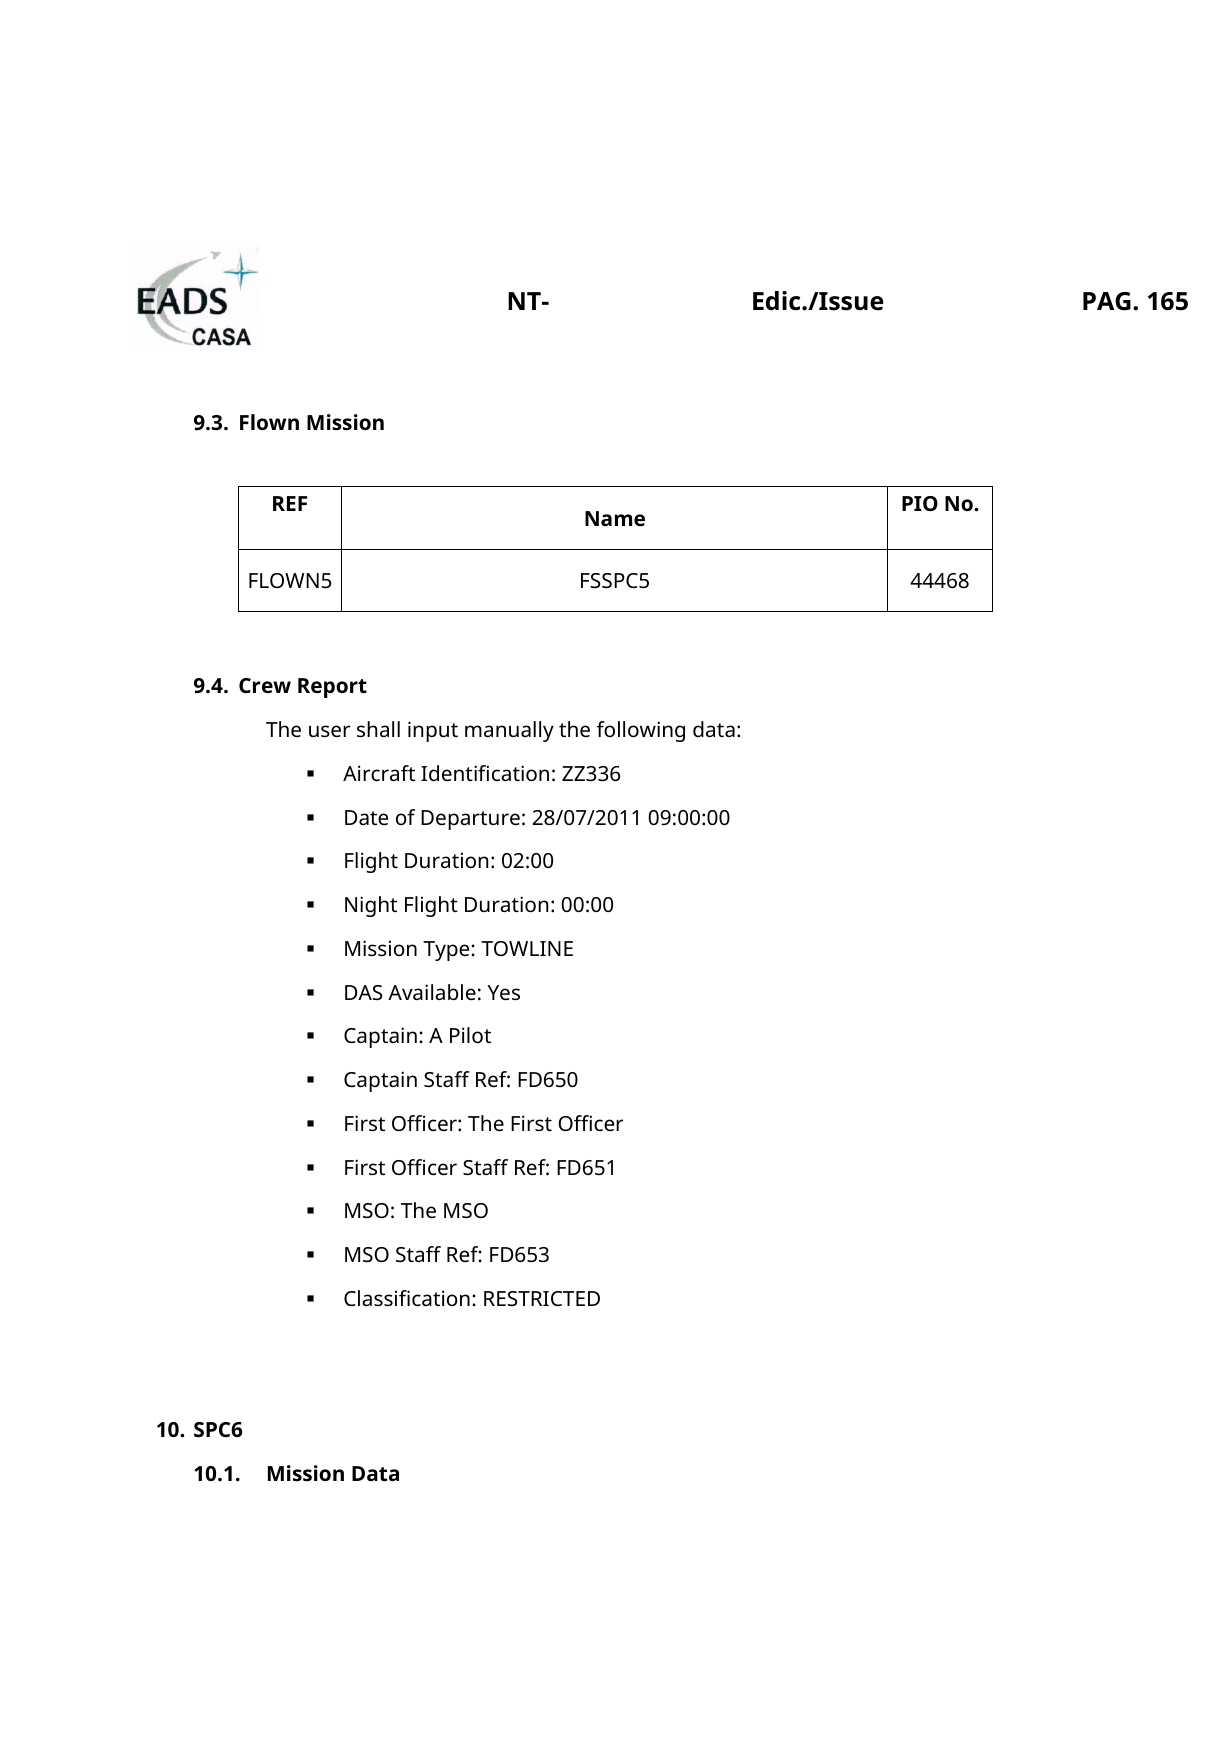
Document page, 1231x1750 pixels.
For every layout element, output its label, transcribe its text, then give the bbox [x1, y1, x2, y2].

list Captain: A Pilot [306, 1012, 1112, 1050]
list Crew Report [193, 662, 1112, 700]
list First Officer: The First Officer [306, 1100, 1112, 1137]
list Night Flight Duration: 00:00 [306, 881, 1112, 918]
list DAS Available: Yes [306, 968, 1112, 1006]
list Flight Duration: 02:00 [306, 837, 1112, 875]
table_cell FSSPC5 [342, 550, 887, 611]
table_header REF [239, 487, 341, 549]
text The user shall input manually the following data: [266, 706, 1083, 743]
picture [134, 247, 261, 350]
table_cell FLOWN5 [239, 550, 341, 611]
list Mission Data [193, 1450, 1112, 1487]
list SPC6 [156, 1406, 1112, 1443]
list Date of Departure: 28/07/2011 09:00:00 [306, 793, 1112, 831]
list Flown Mission [193, 399, 1112, 436]
list First Officer Staff Ref: FD651 [306, 1143, 1112, 1181]
list Aircraft Identification: ZZ336 [306, 750, 1112, 787]
list MSO: The MSO [306, 1187, 1112, 1225]
list MSO Staff Ref: FD653 [306, 1231, 1112, 1268]
table_header PIO No. [888, 487, 992, 549]
table_cell 44468 [888, 550, 992, 611]
list Captain Staff Ref: FD650 [306, 1056, 1112, 1093]
list Mission Type: TOWLINE [306, 925, 1112, 962]
list Classification: RESTRICTED [306, 1275, 1112, 1312]
table_header Name [342, 487, 887, 549]
